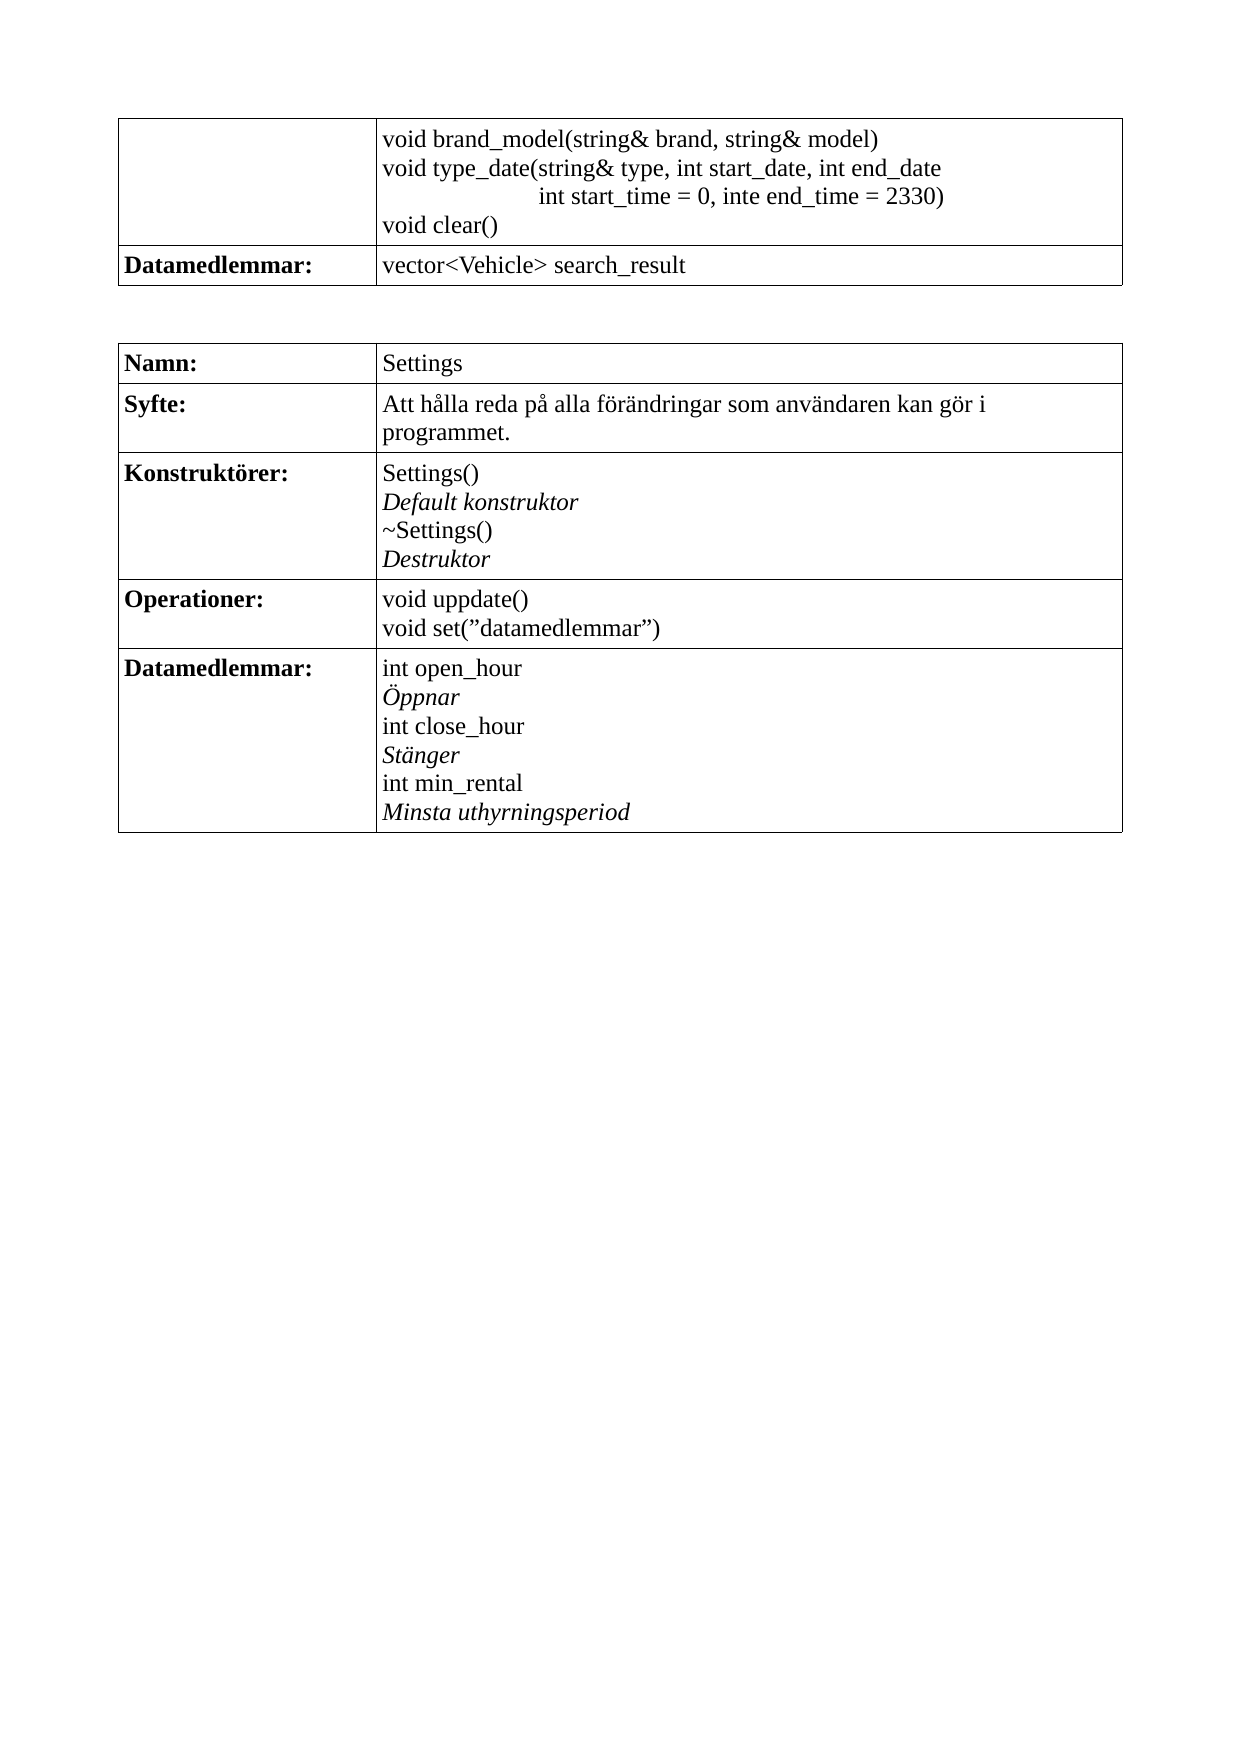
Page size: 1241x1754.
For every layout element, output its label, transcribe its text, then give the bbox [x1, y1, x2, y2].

table_cell void brand_model(string& brand, string& model) void type_date(string& type, int start_date, int end_date int start_time = 0, inte end_time = 2330) void clear() [377, 119, 1122, 245]
table_cell Datamedlemmar: [119, 649, 376, 832]
table_cell Att hålla reda på alla förändringar som användaren kan gör i programmet. [377, 384, 1122, 452]
table_cell Datamedlemmar: [119, 246, 376, 285]
table_cell int open_hour Öppnar int close_hour Stänger int min_rental Minsta uthyrningsperiod [377, 649, 1122, 832]
table_header Namn: [119, 344, 376, 383]
table_cell vector<Vehicle> search_result [377, 246, 1122, 285]
table_cell [119, 119, 376, 245]
table_header Settings [377, 344, 1122, 383]
table_cell Settings() Default konstruktor ~Settings() Destruktor [377, 453, 1122, 578]
table_cell Operationer: [119, 580, 376, 648]
table_cell void uppdate() void set(”datamedlemmar”) [377, 580, 1122, 648]
table_cell Syfte: [119, 384, 376, 452]
table_cell Konstruktörer: [119, 453, 376, 578]
